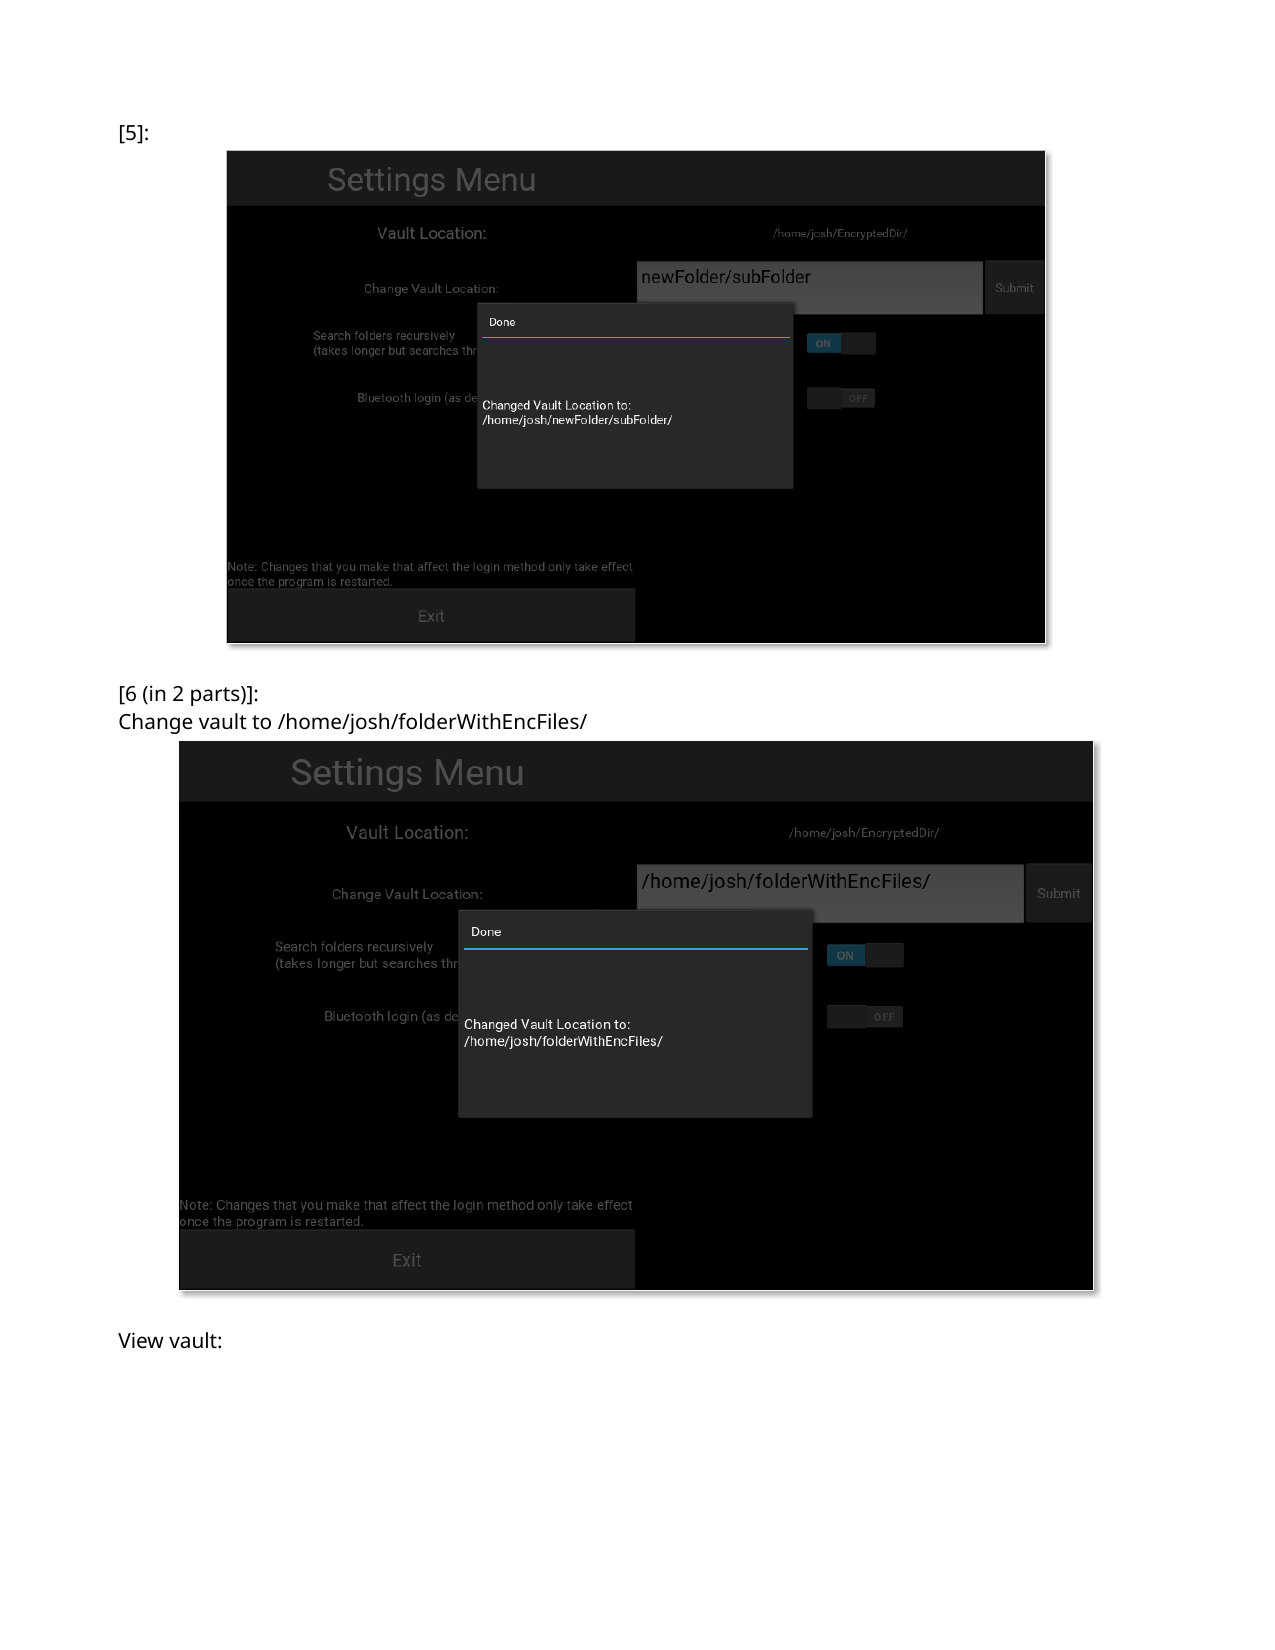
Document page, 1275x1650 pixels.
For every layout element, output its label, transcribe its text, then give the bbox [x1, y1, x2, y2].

text Change vault to /home/josh/folderWithEncFiles/ [118, 707, 1157, 736]
picture [222, 146, 1053, 651]
text [6 (in 2 parts)]: [118, 679, 1157, 707]
text [5]: [118, 118, 1157, 147]
text View vault: [118, 1327, 1157, 1355]
picture [173, 735, 1102, 1299]
